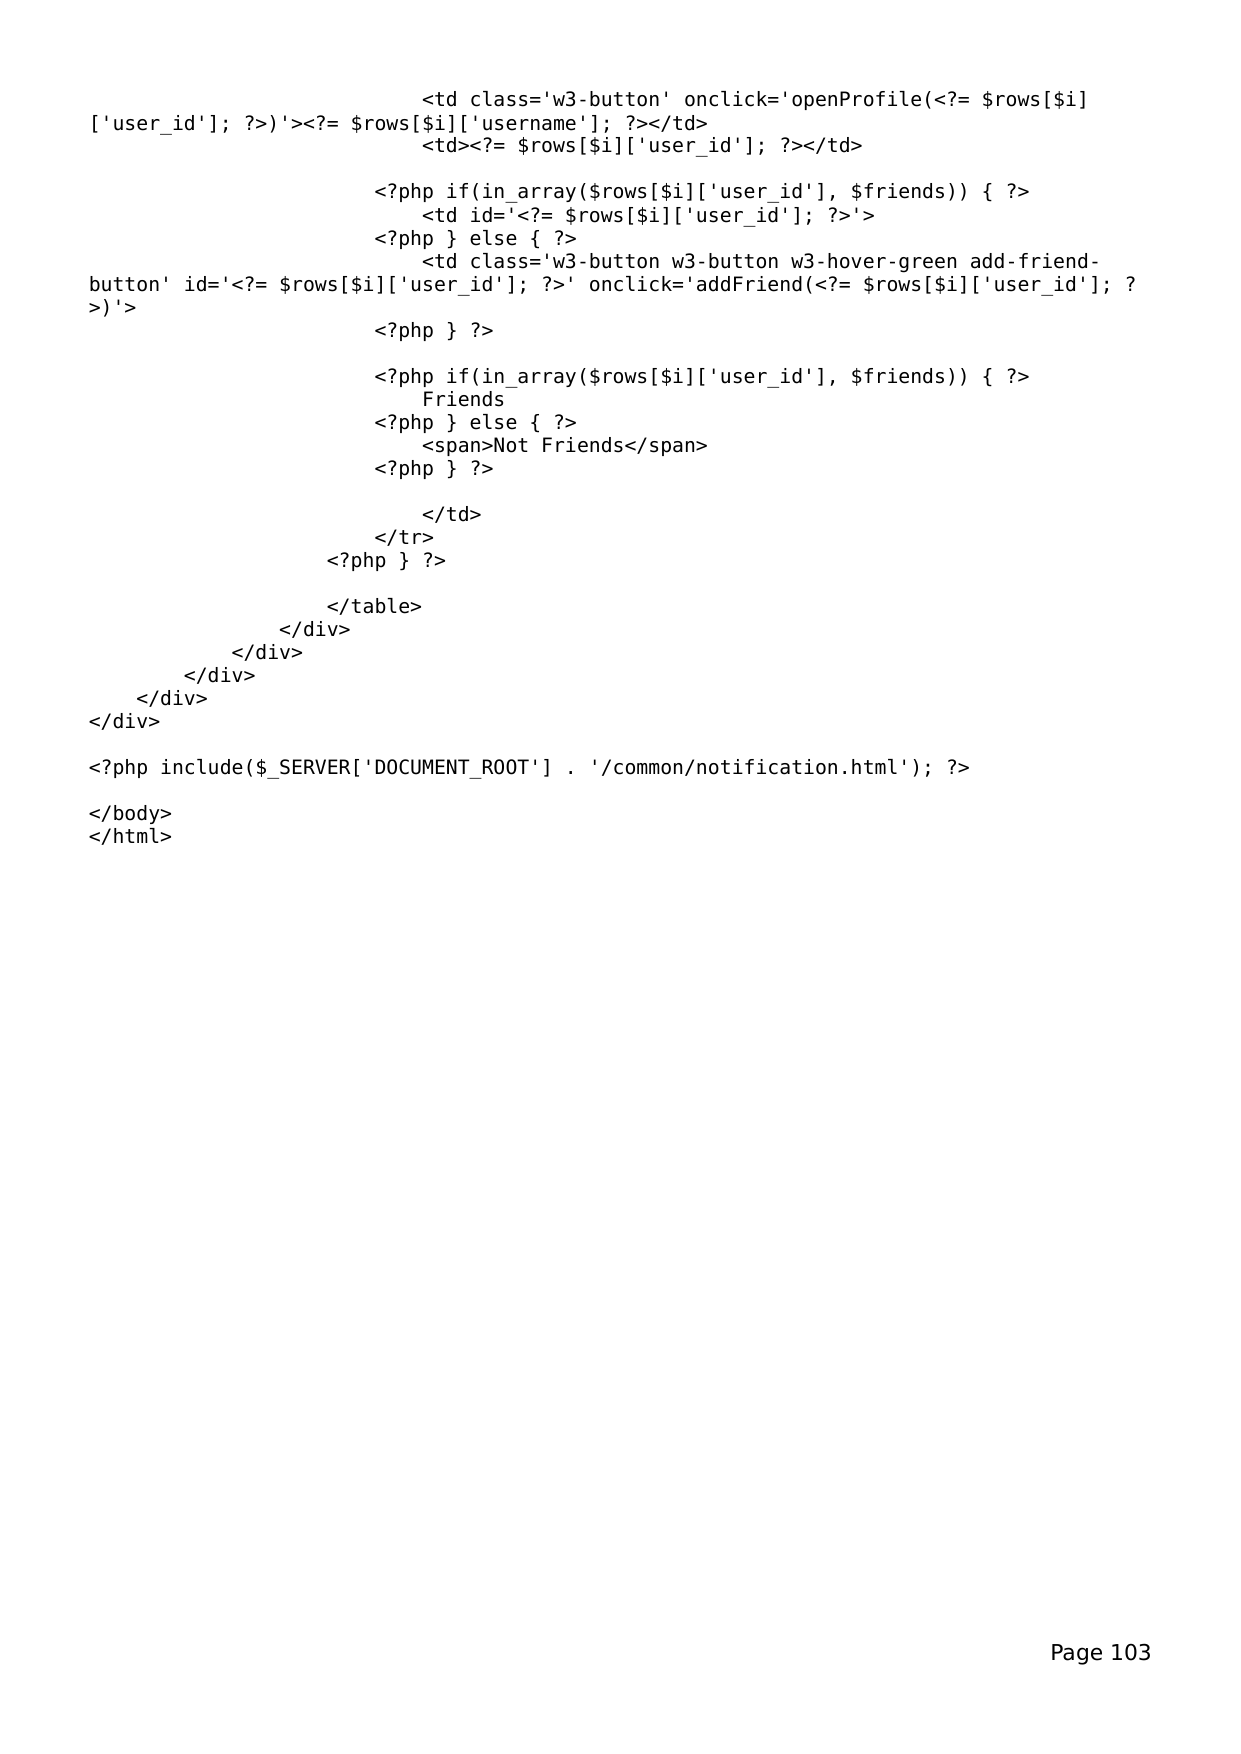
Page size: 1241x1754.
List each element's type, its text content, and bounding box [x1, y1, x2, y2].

text <?php } else { ?> [88, 227, 1152, 250]
text <?php if(in_array($rows[$i]['user_id'], $friends)) { ?> [88, 365, 1152, 388]
text </html> [88, 825, 1152, 848]
text </div> [88, 664, 1152, 687]
text <?php if(in_array($rows[$i]['user_id'], $friends)) { ?> [88, 181, 1152, 204]
text <td><?= $rows[$i]['user_id']; ?></td> [88, 134, 1152, 158]
text </div> [88, 687, 1152, 710]
text <?php include($_SERVER['DOCUMENT_ROOT'] . '/common/notification.html'); ?> [88, 756, 1152, 779]
text <?php } ?> [88, 457, 1152, 480]
text <?php } ?> [88, 319, 1152, 342]
text <span>Not Friends</span> [88, 434, 1152, 457]
text <td class='w3-button w3-button w3-hover-green add-friend-button' id='<?= $rows[$i]['user_id']; ?>' onclick='addFriend(<?= $rows[$i]['user_id']; ?>)'> [88, 250, 1152, 319]
text </table> [88, 595, 1152, 618]
text </body> [88, 802, 1152, 825]
text <?php } else { ?> [88, 411, 1152, 434]
text <td id='<?= $rows[$i]['user_id']; ?>'> [88, 204, 1152, 227]
text <td class='w3-button' onclick='openProfile(<?= $rows[$i]['user_id']; ?>)'><?= $rows[$i]['username']; ?></td> [88, 88, 1152, 134]
text </td> [88, 503, 1152, 526]
text <?php } ?> [88, 549, 1152, 572]
text Friends [88, 388, 1152, 411]
text </div> [88, 641, 1152, 664]
text </div> [88, 618, 1152, 641]
text </div> [88, 710, 1152, 733]
text </tr> [88, 526, 1152, 549]
